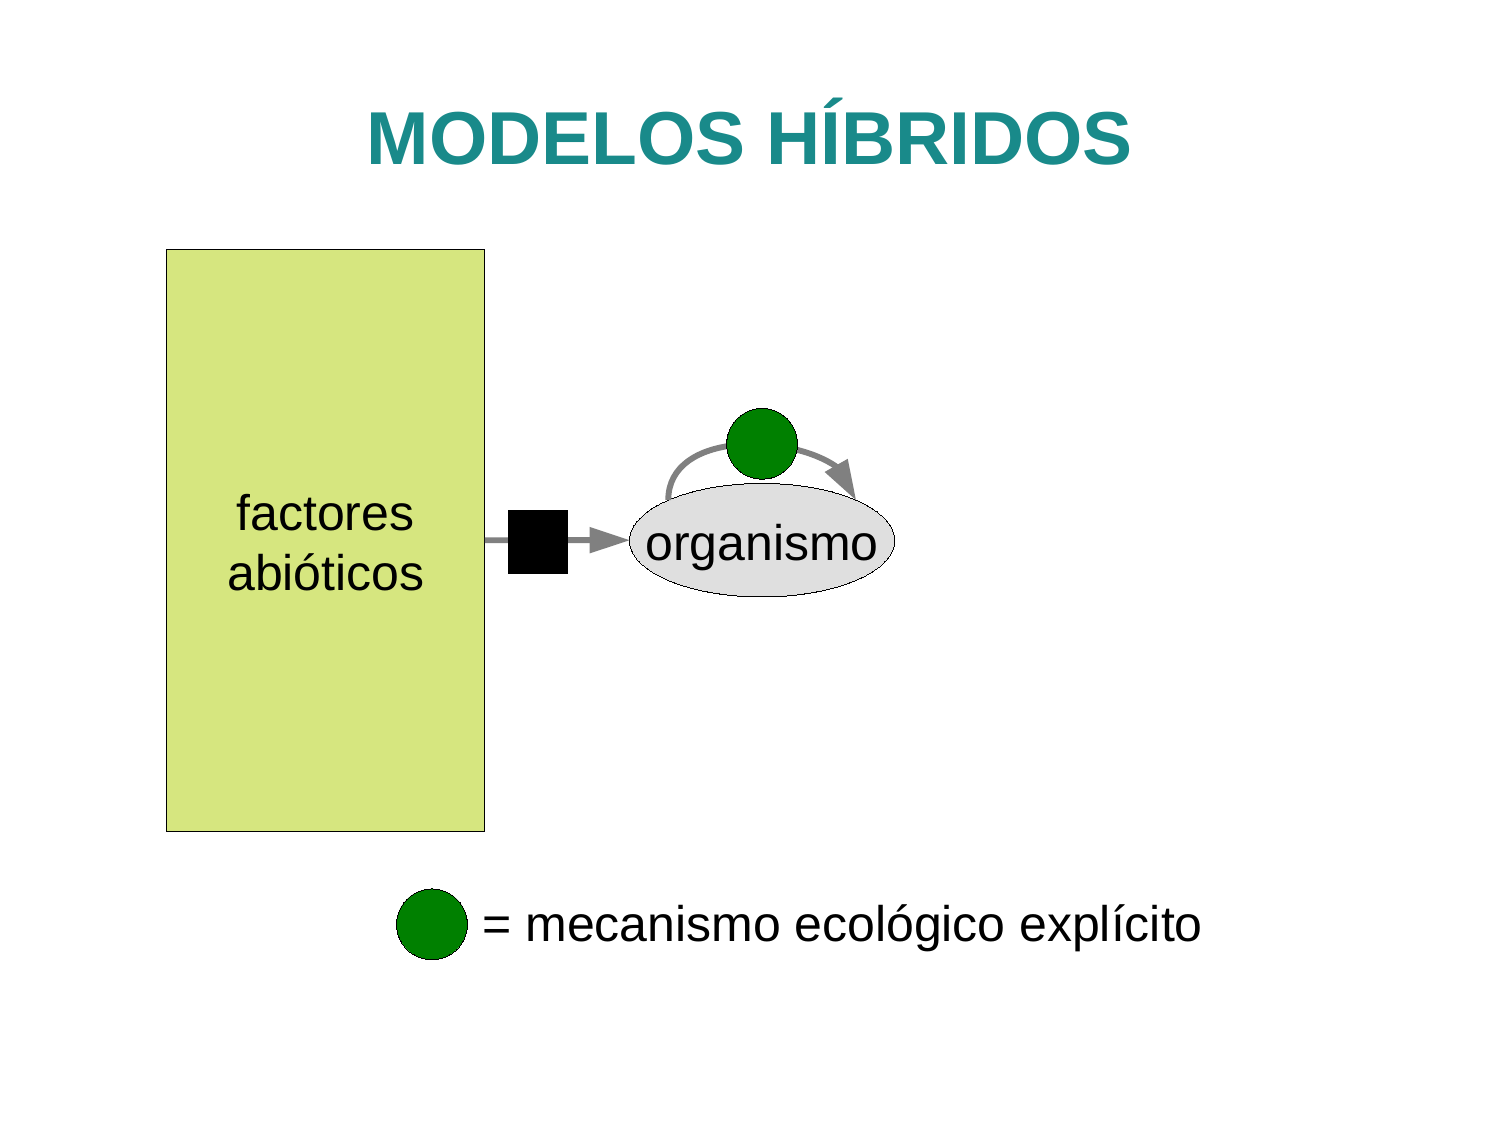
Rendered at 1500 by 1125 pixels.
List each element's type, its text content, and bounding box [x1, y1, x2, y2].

text_box [396, 888, 468, 960]
text_box organismo [629, 483, 895, 597]
text_box [508, 510, 568, 574]
text_box factores abióticos [166, 249, 485, 832]
text_box [726, 408, 798, 480]
text_box = mecanismo ecológico explícito [467, 884, 1367, 960]
title MODELOS HÍBRIDOS [112, 0, 1388, 447]
